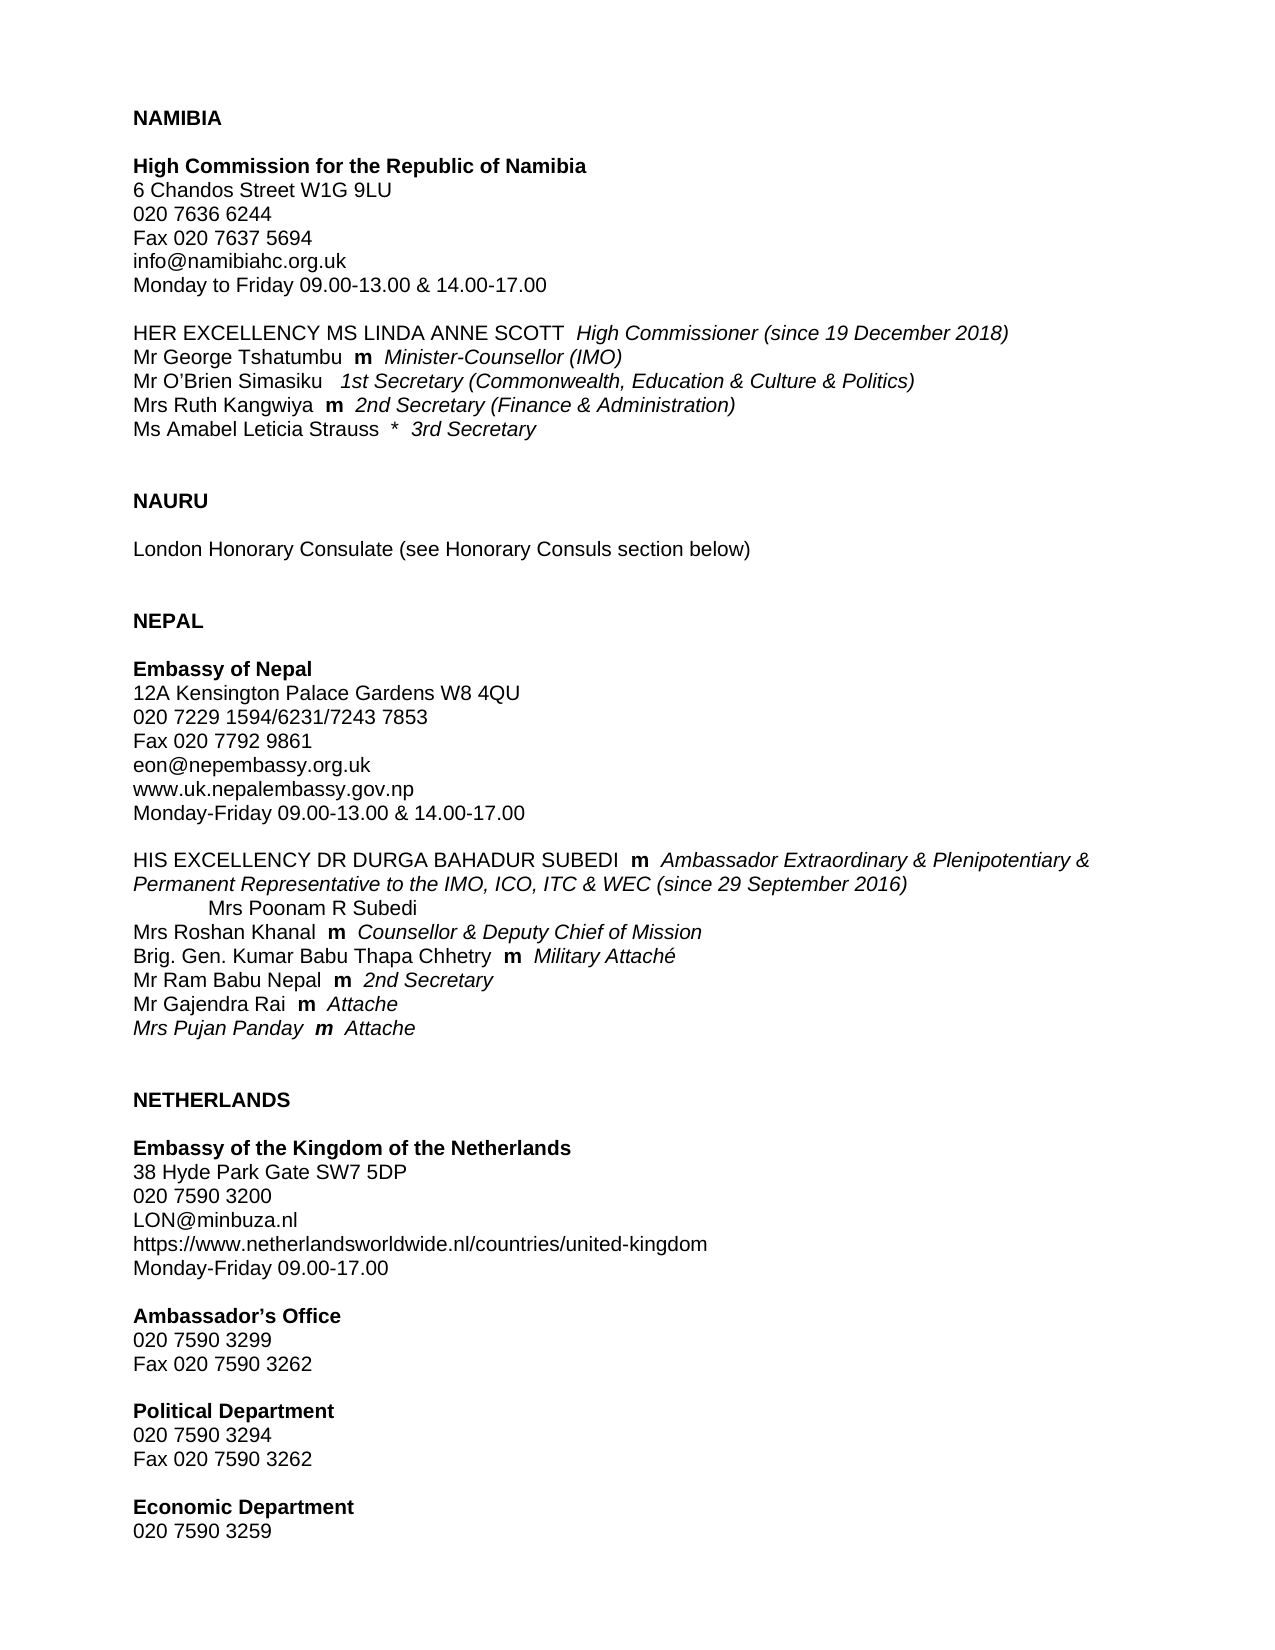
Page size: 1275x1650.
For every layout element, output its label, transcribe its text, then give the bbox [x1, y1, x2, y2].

text Fax 020 7590 3262 [133, 1351, 1181, 1375]
text 020 7590 3294 [133, 1423, 1181, 1447]
text Mrs Ruth Kangwiya m 2nd Secretary (Finance & Administration) [133, 393, 1181, 417]
text www.uk.nepalembassy.gov.np [133, 776, 1181, 800]
text Mrs Roshan Khanal m Counsellor & Deputy Chief of Mission [133, 920, 1181, 944]
text 12A Kensington Palace Gardens W8 4QU [133, 681, 1181, 704]
text 020 7229 1594/6231/7243 7853 [133, 704, 1181, 728]
text 38 Hyde Park Gate SW7 5DP [133, 1160, 1181, 1184]
text NETHERLANDS [133, 1088, 1181, 1112]
text https://www.netherlandsworldwide.nl/countries/united-kingdom [133, 1232, 1181, 1256]
text Economic Department [133, 1495, 1181, 1519]
text Monday to Friday 09.00-13.00 & 14.00-17.00 [133, 273, 1181, 297]
text Fax 020 7637 5694 [133, 225, 1181, 249]
text London Honorary Consulate (see Honorary Consuls section below) [133, 537, 1181, 561]
text Monday-Friday 09.00-17.00 [133, 1256, 1181, 1279]
text Ms Amabel Leticia Strauss * 3rd Secretary [133, 417, 1181, 441]
text eon@nepembassy.org.uk [133, 752, 1181, 776]
text 020 7590 3299 [133, 1327, 1181, 1351]
text Fax 020 7792 9861 [133, 728, 1181, 752]
text Political Department [133, 1399, 1181, 1423]
text Mrs Pujan Panday m Attache [133, 1016, 1181, 1040]
text LON@minbuza.nl [133, 1208, 1181, 1232]
text 020 7590 3259 [133, 1519, 1181, 1543]
text NAURU [133, 489, 1181, 513]
subtitle NAMIBIA [133, 106, 1181, 129]
text info@namibiahc.org.uk [133, 249, 1181, 273]
text Mr Gajendra Rai m Attache [133, 992, 1181, 1016]
text Mr George Tshatumbu m Minister-Counsellor (IMO) [133, 345, 1181, 369]
text Brig. Gen. Kumar Babu Thapa Chhetry m Military Attaché [133, 944, 1181, 968]
text Ambassador’s Office [133, 1303, 1181, 1327]
text Mr Ram Babu Nepal m 2nd Secretary [133, 968, 1181, 992]
subtitle High Commission for the Republic of Namibia [133, 153, 1181, 177]
text Mrs Poonam R Subedi [133, 896, 1181, 920]
text Fax 020 7590 3262 [133, 1447, 1181, 1471]
text HIS EXCELLENCY DR DURGA BAHADUR SUBEDI m Ambassador Extraordinary & Plenipotentiary & Permanent Representative to the IMO, ICO, ITC & WEC (since 29 September 2016) [133, 848, 1181, 896]
text Embassy of the Kingdom of the Netherlands [133, 1136, 1181, 1160]
text HER EXCELLENCY MS LINDA ANNE SCOTT High Commissioner (since 19 December 2018) [133, 321, 1181, 345]
text Monday-Friday 09.00-13.00 & 14.00-17.00 [133, 800, 1181, 824]
text 020 7590 3200 [133, 1184, 1181, 1208]
text Mr O’Brien Simasiku 1st Secretary (Commonwealth, Education & Culture & Politics) [133, 369, 1181, 393]
text NEPAL [133, 609, 1181, 633]
text 020 7636 6244 [133, 201, 1181, 225]
text 6 Chandos Street W1G 9LU [133, 177, 1181, 201]
text Embassy of Nepal [133, 657, 1181, 681]
